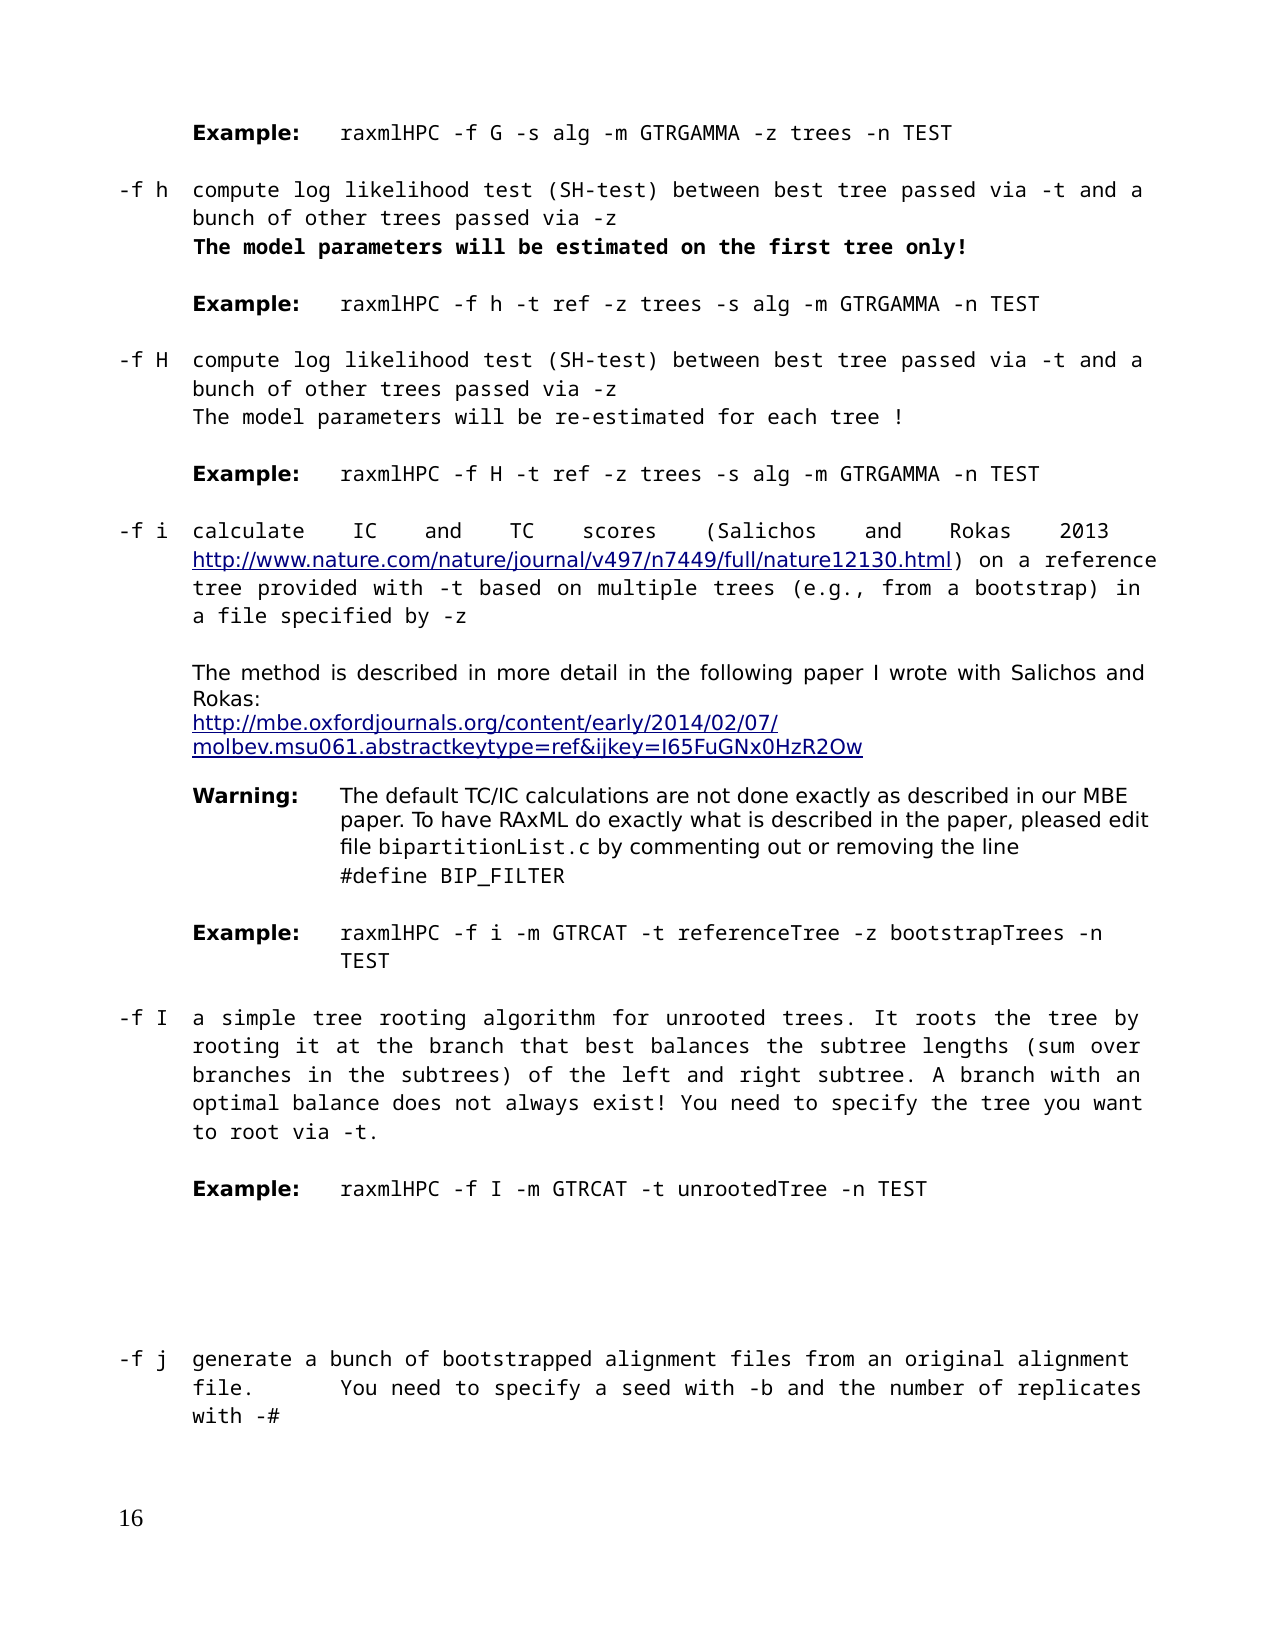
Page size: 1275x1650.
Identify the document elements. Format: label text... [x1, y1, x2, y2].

text Warning: The default TC/IC calculations are not done exactly as described in our MBE paper. To have RAxML do exactly what is described in the paper, pleased edit file bipartitionList.c by commenting out or removing the line [192, 784, 1157, 861]
text The method is described in more detail in the following paper I wrote with Salichos and Rokas: [118, 658, 1157, 711]
text Example: raxmlHPC -f i -m GTRCAT -t referenceTree -z bootstrapTrees -n TEST [118, 918, 1157, 975]
text #define BIP_FILTER [192, 861, 1157, 889]
text Example: raxmlHPC -f H -t ref -z trees -s alg -m GTRGAMMA -n TEST [118, 459, 1157, 488]
text -f I a simple tree rooting algorithm for unrooted trees. It roots the tree by rooting it at the branch that best balances the subtree lengths (sum over branches in the subtrees) of the left and right subtree. A branch with an optimal balance does not always exist! You need to specify the tree you want to root via -t. [118, 1003, 1157, 1145]
text The model parameters will be estimated on the first tree only! [118, 232, 1157, 260]
text -f j generate a bunch of bootstrapped alignment files from an original alignment file. You need to specify a seed with -b and the number of replicates with -# [118, 1344, 1157, 1430]
text Example: raxmlHPC -f I -m GTRCAT -t unrootedTree -n TEST [118, 1174, 1157, 1202]
text http://mbe.oxfordjournals.org/content/early/2014/02/07/molbev.msu061.abstractkeytype=ref&ijkey=I65FuGNx0HzR2Ow [192, 711, 1157, 760]
text Example: raxmlHPC -f G -s alg -m GTRGAMMA -z trees -n TEST [118, 118, 1157, 147]
text -f H compute log likelihood test (SH-test) between best tree passed via -t and a bunch of other trees passed via -z [118, 346, 1157, 402]
text The model parameters will be re-estimated for each tree ! [118, 402, 1157, 431]
text -f h compute log likelihood test (SH-test) between best tree passed via -t and a bunch of other trees passed via -z [118, 175, 1157, 232]
text Example: raxmlHPC -f h -t ref -z trees -s alg -m GTRGAMMA -n TEST [118, 289, 1157, 317]
text -f i calculate IC and TC scores (Salichos and Rokas 2013 http://www.nature.com/nature/journal/v497/n7449/full/nature12130.html) on a reference tree provided with -t based on multiple trees (e.g., from a bootstrap) in a file specified by -z [118, 516, 1157, 630]
